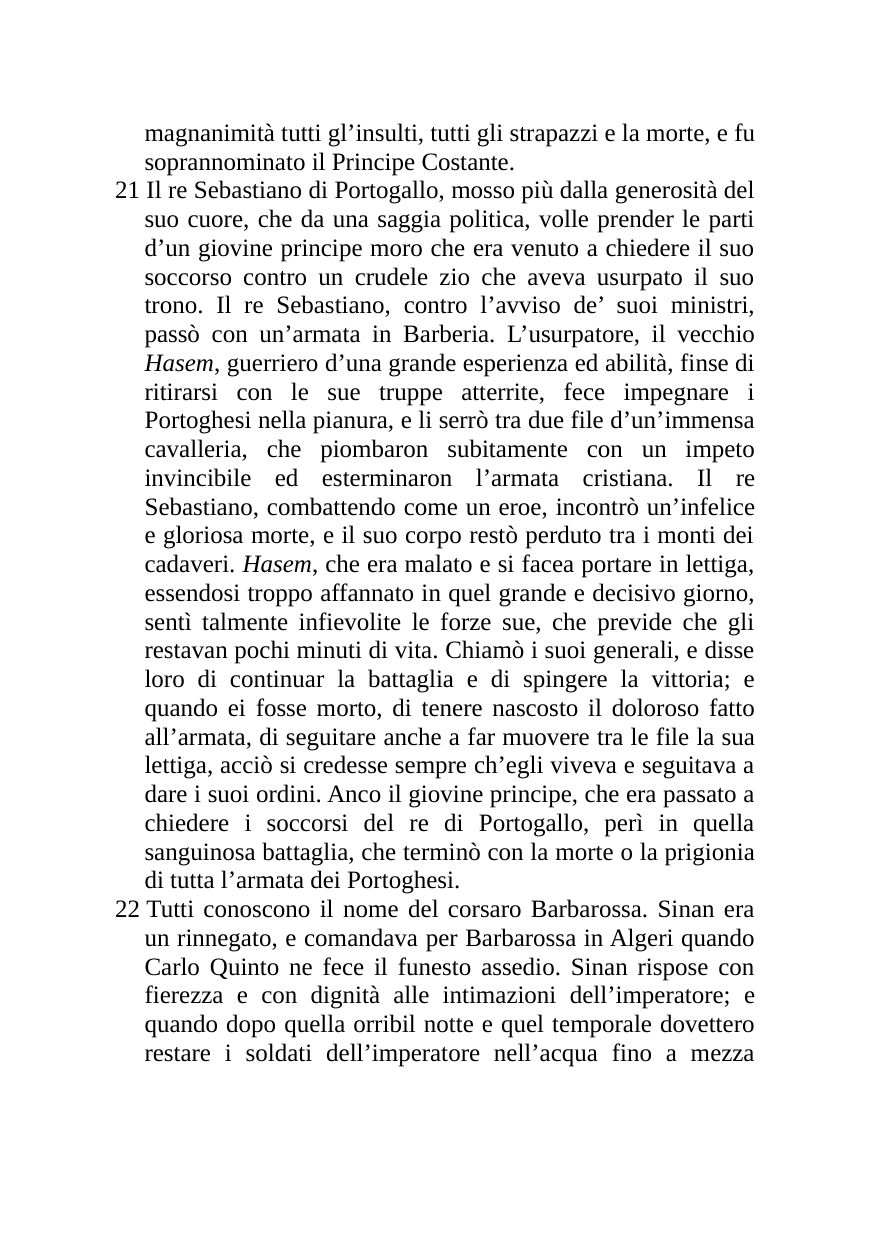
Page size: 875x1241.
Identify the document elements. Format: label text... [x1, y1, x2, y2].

text Il re Sebastiano di Portogallo, mosso più dalla generosità del suo cuore, che da una saggia politica, volle prender le parti d’un giovine principe moro che era venuto a chiedere il suo soccorso contro un crudele zio che aveva usurpato il suo trono. Il re Sebastiano, contro l’avviso de’ suoi ministri, passò con un’armata in Barberia. L’usurpatore, il vecchio Hasem, guerriero d’una grande esperienza ed abilità, finse di ritirarsi con le sue truppe atterrite, fece impegnare i Portoghesi nella pianura, e li serrò tra due file d’un’immensa cavalleria, che piombaron subitamente con un impeto invincibile ed esterminaron l’armata cristiana. Il re Sebastiano, combattendo come un eroe, incontrò un’infelice e gloriosa morte, e il suo corpo restò perduto tra i monti dei cadaveri. Hasem, che era malato e si facea portare in lettiga, essendosi troppo affannato in quel grande e decisivo giorno, sentì talmente infievolite le forze sue, che previde che gli restavan pochi minuti di vita. Chiamò i suoi generali, e disse loro di continuar la battaglia e di spingere la vittoria; e quando ei fosse morto, di tenere nascosto il doloroso fatto all’armata, di seguitare anche a far muovere tra le file la sua lettiga, acciò si credesse sempre ch’egli viveva e seguitava a dare i suoi ordini. Anco il giovine principe, che era passato a chiedere i soccorsi del re di Portogallo, perì in quella sanguinosa battaglia, che terminò con la morte o la prigionia di tutta l’armata dei Portoghesi. [115, 176, 755, 894]
text Tutti conoscono il nome del corsaro Barbarossa. Sinan era un rinnegato, e comandava per Barbarossa in Algeri quando Carlo Quinto ne fece il funesto assedio. Sinan rispose con fierezza e con dignità alle intimazioni dell’imperatore; e quando dopo quella orribil notte e quel temporale dovettero restare i soldati dell’imperatore nell’acqua fino a mezza [115, 894, 755, 1067]
text magnanimità tutti gl’insulti, tutti gli strapazzi e la morte, e fu soprannominato il Principe Costante. [115, 118, 755, 176]
